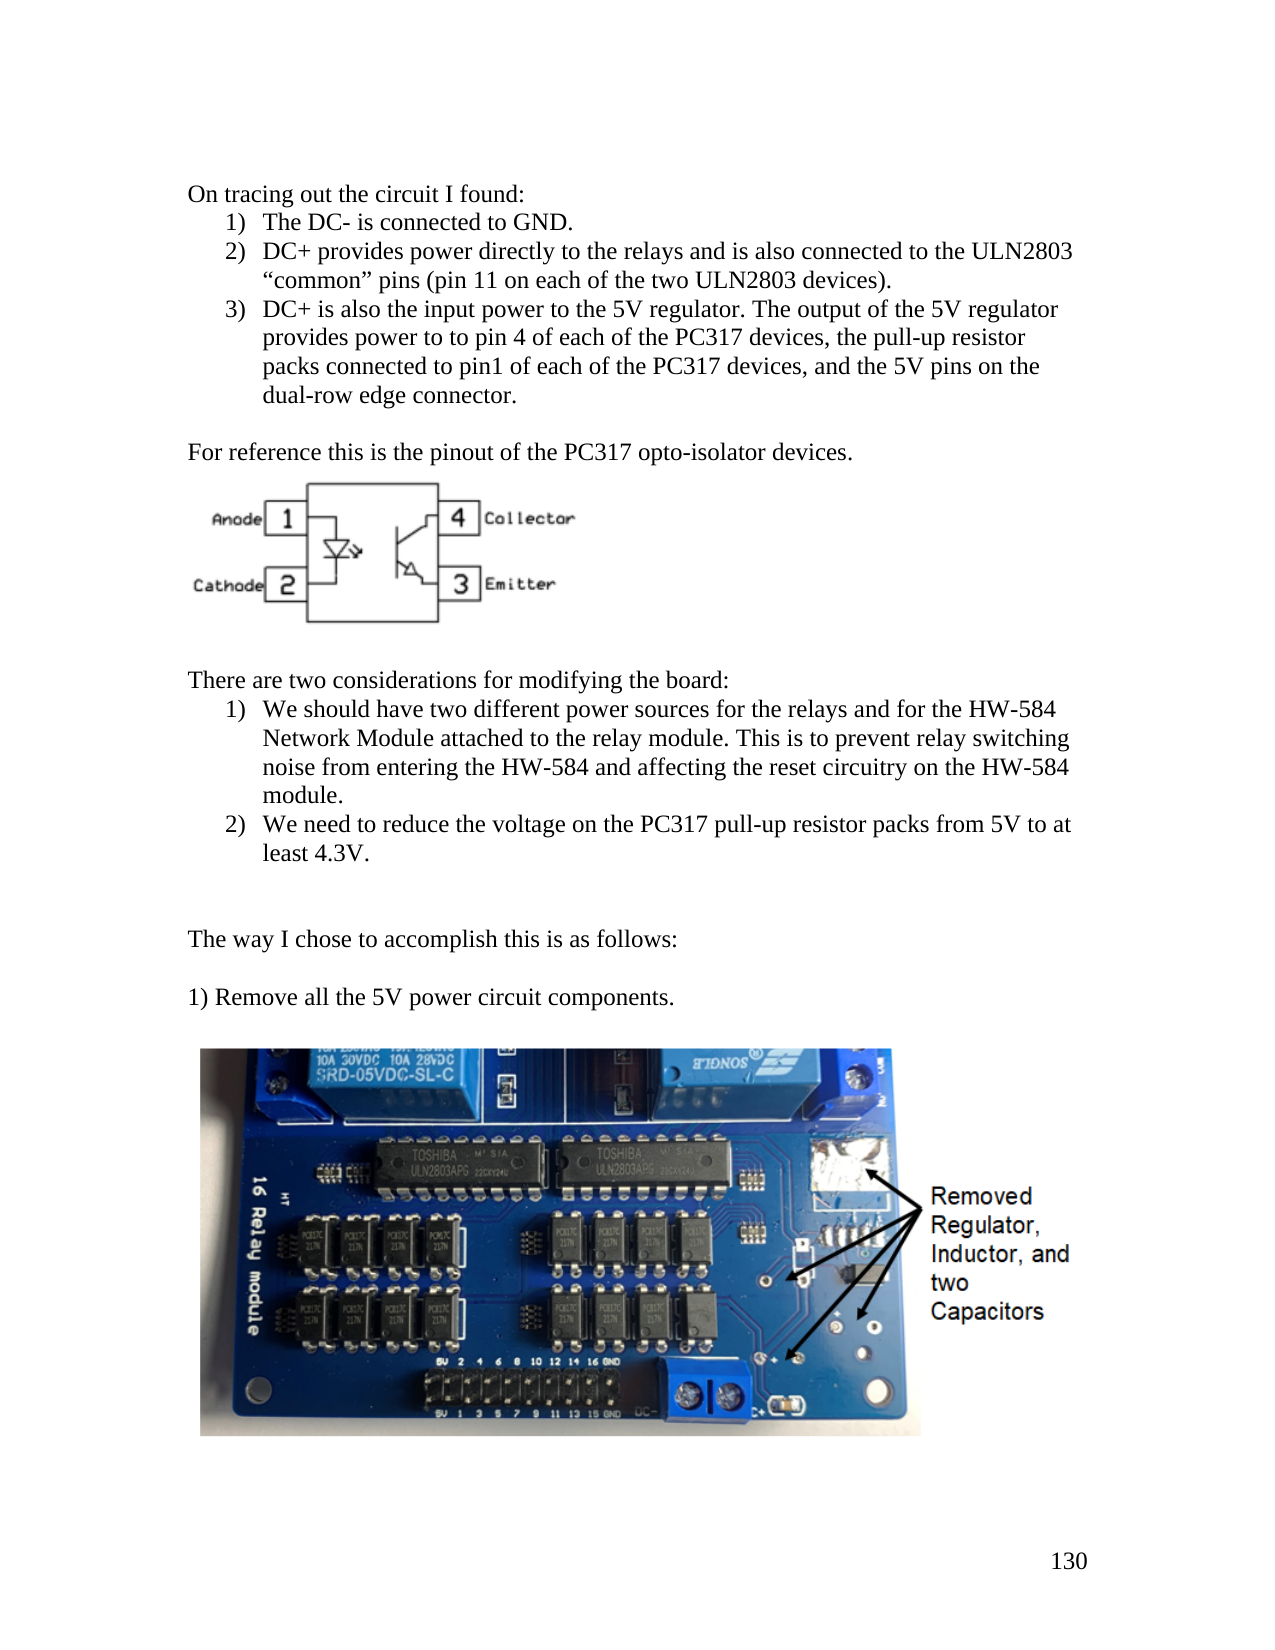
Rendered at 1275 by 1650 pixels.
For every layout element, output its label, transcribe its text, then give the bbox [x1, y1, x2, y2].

list We need to reduce the voltage on the PC317 pull-up resistor packs from 5V to at least 4.3V. [225, 809, 1087, 867]
text 1) Remove all the 5V power circuit components. [187, 982, 1087, 1010]
list DC+ provides power directly to the relays and is also connected to the ULN2803 “common” pins (pin 11 on each of the two ULN2803 devices). [225, 236, 1087, 294]
text For reference this is the pinout of the PC317 opto-isolator devices. [187, 437, 1087, 466]
list We should have two different power sources for the relays and for the HW-584 Network Module attached to the relay module. This is to prevent relay switching noise from entering the HW-584 and affecting the reset circuitry on the HW-584 module. [225, 694, 1087, 809]
text There are two considerations for modifying the board: [187, 665, 1087, 694]
list DC+ is also the input power to the 5V regulator. The output of the 5V regulator provides power to to pin 4 of each of the PC317 devices, the pull-up resistor packs connected to pin1 of each of the PC317 devices, and the 5V pins on the dual-row edge connector. [225, 294, 1087, 409]
picture [187, 466, 588, 637]
text The way I chose to accomplish this is as follows: [187, 924, 1087, 953]
picture [187, 1039, 1088, 1447]
text On tracing out the circuit I found: [187, 179, 1087, 207]
list The DC- is connected to GND. [225, 207, 1087, 236]
